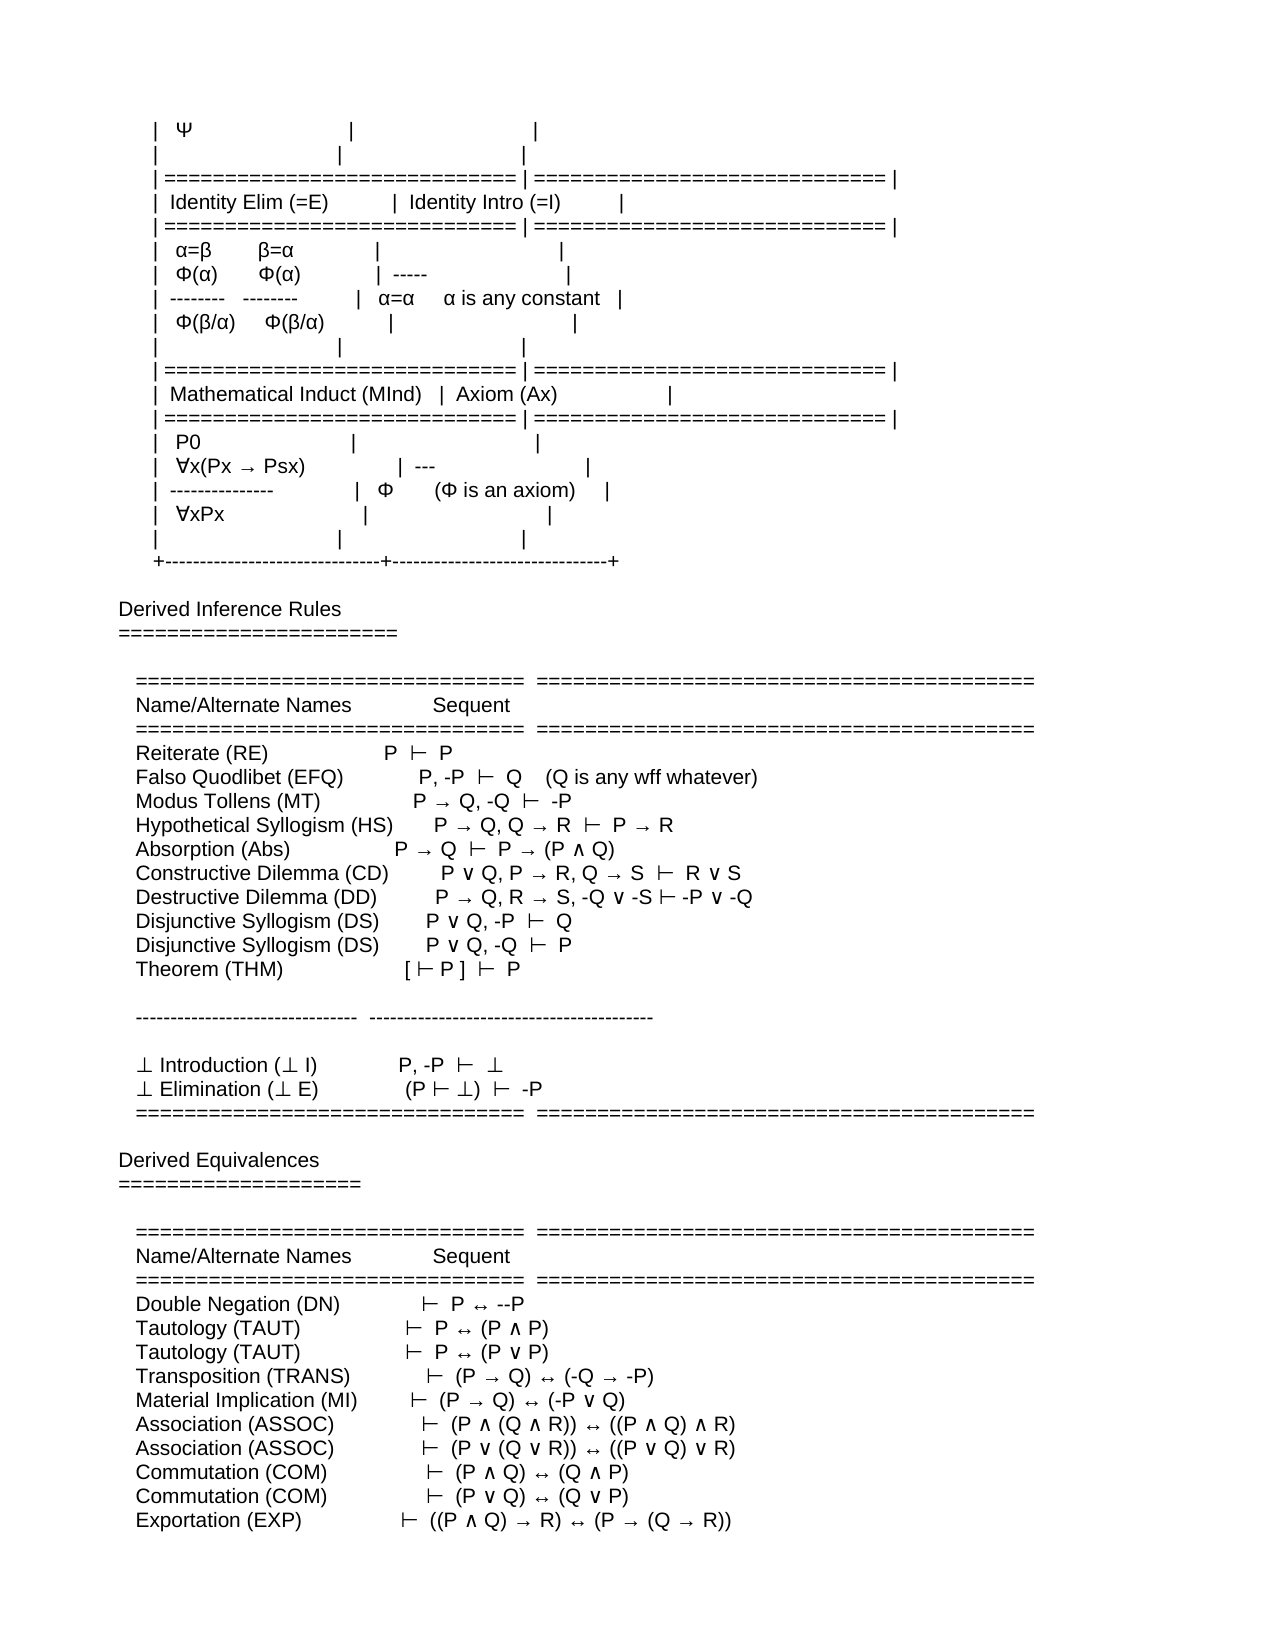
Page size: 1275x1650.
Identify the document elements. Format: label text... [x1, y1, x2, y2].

text Exportation (EXP) ⊢ ((P ∧ Q) → R) ↔ (P → (Q → R)) [118, 1508, 1157, 1532]
text | Φ(β/α) Φ(β/α) | | [118, 310, 1157, 334]
text | Φ(α) Φ(α) | ----- | [118, 262, 1157, 286]
text Destructive Dilemma (DD) P → Q, R → S, -Q ∨ -S ⊢ -P ∨ -Q [118, 885, 1157, 909]
text | ∀x(Px → Psx) | --- | [118, 453, 1157, 477]
text Disjunctive Syllogism (DS) P ∨ Q, -Q ⊢ P [118, 933, 1157, 957]
text Constructive Dilemma (CD) P ∨ Q, P → R, Q → S ⊢ R ∨ S [118, 861, 1157, 885]
text Modus Tollens (MT) P → Q, -Q ⊢ -P [118, 789, 1157, 813]
text | ============================= | ============================= | [118, 166, 1157, 190]
text | Identity Elim (=E) | Identity Intro (=I) | [118, 190, 1157, 214]
text Double Negation (DN) ⊢ P ↔ --P [118, 1292, 1157, 1316]
text ================================ ========================================= [118, 1220, 1157, 1244]
text Association (ASSOC) ⊢ (P ∧ (Q ∧ R)) ↔ ((P ∧ Q) ∧ R) [118, 1412, 1157, 1436]
text ================================ ========================================= [118, 717, 1157, 741]
text ⊥ Introduction (⊥ I) P, -P ⊢ ⊥ [118, 1052, 1157, 1076]
text Material Implication (MI) ⊢ (P → Q) ↔ (-P ∨ Q) [118, 1388, 1157, 1412]
text Hypothetical Syllogism (HS) P → Q, Q → R ⊢ P → R [118, 813, 1157, 837]
text Commutation (COM) ⊢ (P ∧ Q) ↔ (Q ∧ P) [118, 1460, 1157, 1484]
text ⊥ Elimination (⊥ E) (P ⊢ ⊥) ⊢ -P [118, 1076, 1157, 1100]
text | ============================= | ============================= | [118, 214, 1157, 238]
text ======================= [118, 621, 1157, 645]
text Tautology (TAUT) ⊢ P ↔ (P ∨ P) [118, 1340, 1157, 1364]
text Name/Alternate Names Sequent [118, 693, 1157, 717]
text | ============================= | ============================= | [118, 406, 1157, 429]
text -------------------------------- ----------------------------------------- [118, 1004, 1157, 1028]
text Transposition (TRANS) ⊢ (P → Q) ↔ (-Q → -P) [118, 1364, 1157, 1388]
text Tautology (TAUT) ⊢ P ↔ (P ∧ P) [118, 1316, 1157, 1340]
text | | | [118, 142, 1157, 166]
text | P0 | | [118, 429, 1157, 453]
text | Mathematical Induct (MInd) | Axiom (Ax) | [118, 382, 1157, 406]
text | ============================= | ============================= | [118, 358, 1157, 382]
text ================================ ========================================= [118, 1268, 1157, 1292]
text ================================ ========================================= [118, 669, 1157, 693]
text | Ψ | | [118, 118, 1157, 142]
text Commutation (COM) ⊢ (P ∨ Q) ↔ (Q ∨ P) [118, 1484, 1157, 1508]
text Theorem (THM) [ ⊢ P ] ⊢ P [118, 957, 1157, 981]
text Name/Alternate Names Sequent [118, 1244, 1157, 1268]
text Derived Equivalences [118, 1148, 1157, 1172]
text Derived Inference Rules [118, 597, 1157, 621]
text | --------------- | Φ (Φ is an axiom) | [118, 477, 1157, 501]
text ================================ ========================================= [118, 1100, 1157, 1124]
text ==================== [118, 1172, 1157, 1196]
text | | | [118, 525, 1157, 549]
text +-------------------------------+-------------------------------+ [118, 549, 1157, 573]
text Reiterate (RE) P ⊢ P [118, 741, 1157, 765]
text Disjunctive Syllogism (DS) P ∨ Q, -P ⊢ Q [118, 909, 1157, 933]
text Association (ASSOC) ⊢ (P ∨ (Q ∨ R)) ↔ ((P ∨ Q) ∨ R) [118, 1436, 1157, 1460]
text Absorption (Abs) P → Q ⊢ P → (P ∧ Q) [118, 837, 1157, 861]
text | | | [118, 334, 1157, 358]
text Falso Quodlibet (EFQ) P, -P ⊢ Q (Q is any wff whatever) [118, 765, 1157, 789]
text | α=β β=α | | [118, 238, 1157, 262]
text | ∀xPx | | [118, 501, 1157, 525]
text | -------- -------- | α=α α is any constant | [118, 286, 1157, 310]
